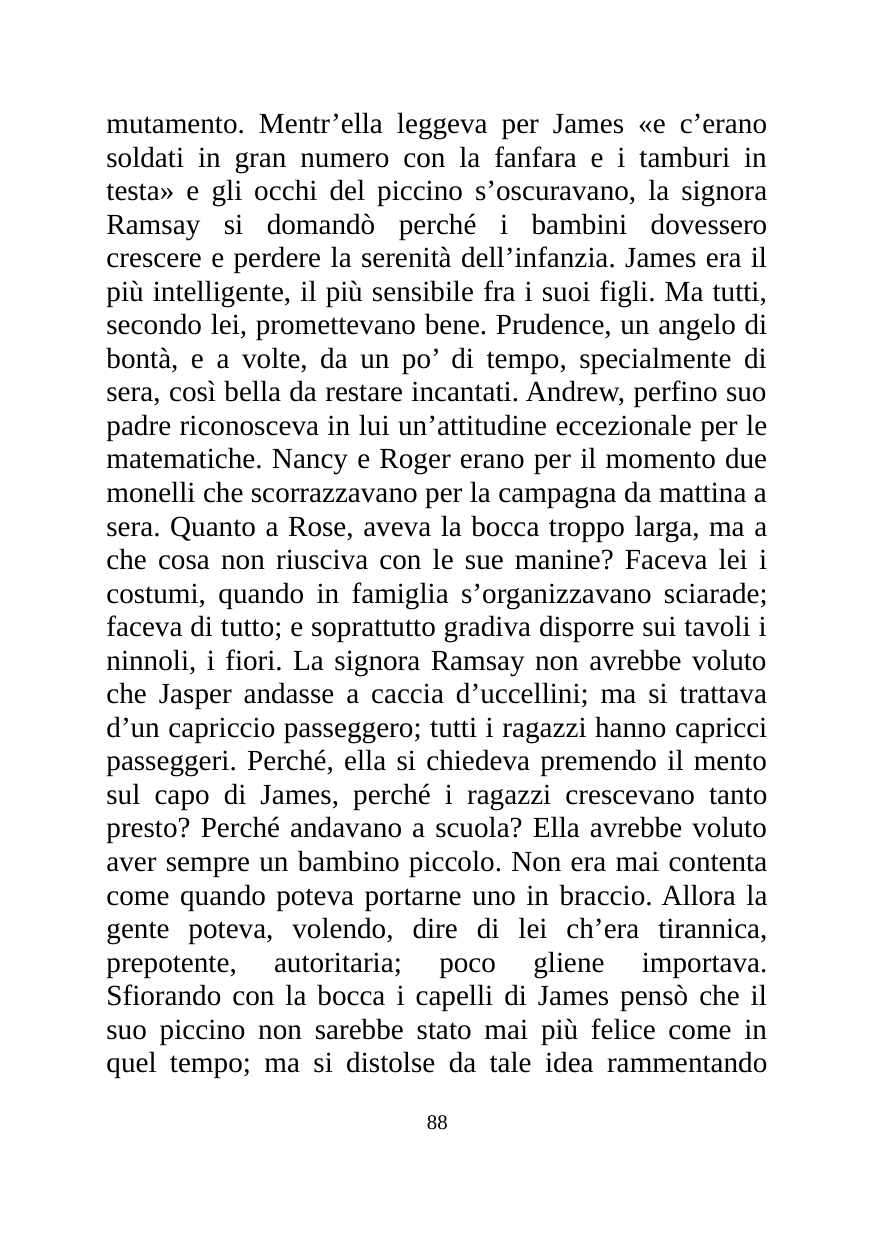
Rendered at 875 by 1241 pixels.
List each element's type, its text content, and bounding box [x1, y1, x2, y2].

text mutamento. Mentr’ella leggeva per James «e c’erano soldati in gran numero con la fanfara e i tamburi in testa» e gli occhi del piccino s’oscuravano, la signora Ramsay si domandò perché i bambini dovessero crescere e perdere la serenità dell’infanzia. James era il più intelligente, il più sensibile fra i suoi figli. Ma tutti, secondo lei, promettevano bene. Prudence, un angelo di bontà, e a volte, da un po’ di tempo, specialmente di sera, così bella da restare incantati. Andrew, perfino suo padre riconosceva in lui un’attitudine eccezionale per le matematiche. Nancy e Roger erano per il momento due monelli che scorrazzavano per la campagna da mattina a sera. Quanto a Rose, aveva la bocca troppo larga, ma a che cosa non riusciva con le sue manine? Faceva lei i costumi, quando in famiglia s’organizzavano sciarade; faceva di tutto; e soprattutto gradiva disporre sui tavoli i ninnoli, i fiori. La signora Ramsay non avrebbe voluto che Jasper andasse a caccia d’uccellini; ma si trattava d’un capriccio passeggero; tutti i ragazzi hanno capricci passeggeri. Perché, ella si chiedeva premendo il mento sul capo di James, perché i ragazzi crescevano tanto presto? Perché andavano a scuola? Ella avrebbe voluto aver sempre un bambino piccolo. Non era mai contenta come quando poteva portarne uno in braccio. Allora la gente poteva, volendo, dire di lei ch’era tirannica, prepotente, autoritaria; poco gliene importava. Sfiorando con la bocca i capelli di James pensò che il suo piccino non sarebbe stato mai più felice come in quel tempo; ma si distolse da tale idea rammentando [106, 106, 768, 1079]
